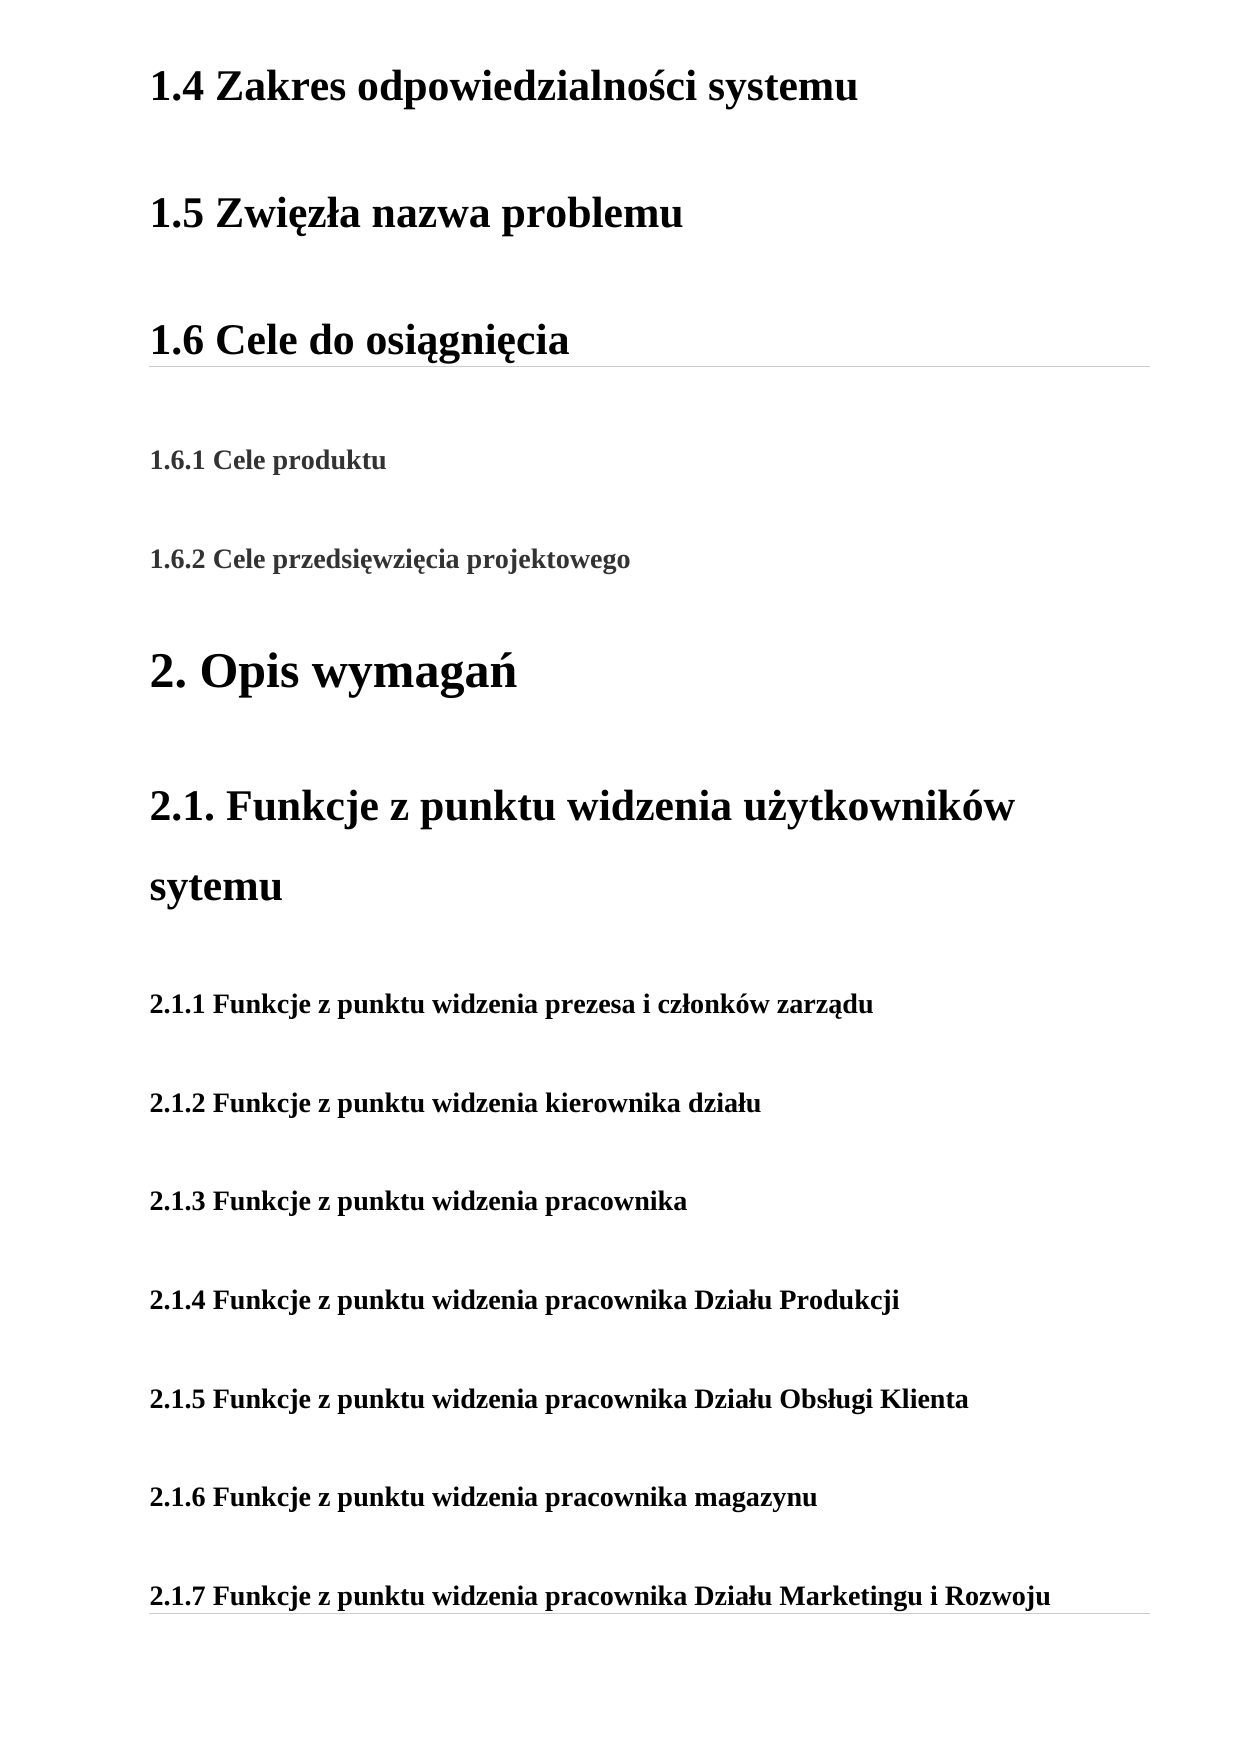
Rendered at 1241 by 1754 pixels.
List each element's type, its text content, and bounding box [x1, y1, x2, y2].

subtitle 2.1.7 Funkcje z punktu widzenia pracownika Działu Marketingu i Rozwoju [149, 1579, 1150, 1613]
subtitle 1.4 Zakres odpowiedzialności systemu [149, 59, 1150, 109]
subtitle 2.1.4 Funkcje z punktu widzenia pracownika Działu Produkcji [149, 1283, 1150, 1315]
subtitle 1.6.2 Cele przedsięwzięcia projektowego [149, 542, 1150, 574]
subtitle 1.6 Cele do osiągnięcia [149, 314, 1150, 366]
subtitle 2.1. Funkcje z punktu widzenia użytkowników sytemu [149, 779, 1150, 910]
subtitle 2. Opis wymagań [149, 641, 1150, 698]
subtitle 2.1.2 Funkcje z punktu widzenia kierownika działu [149, 1086, 1150, 1118]
subtitle 2.1.1 Funkcje z punktu widzenia prezesa i członków zarządu [149, 987, 1150, 1019]
subtitle 2.1.3 Funkcje z punktu widzenia pracownika [149, 1184, 1150, 1217]
subtitle 2.1.6 Funkcje z punktu widzenia pracownika magazynu [149, 1480, 1150, 1513]
subtitle 1.6.1 Cele produktu [149, 443, 1150, 476]
subtitle 1.5 Zwięzła nazwa problemu [149, 186, 1150, 237]
subtitle 2.1.5 Funkcje z punktu widzenia pracownika Działu Obsługi Klienta [149, 1382, 1150, 1414]
